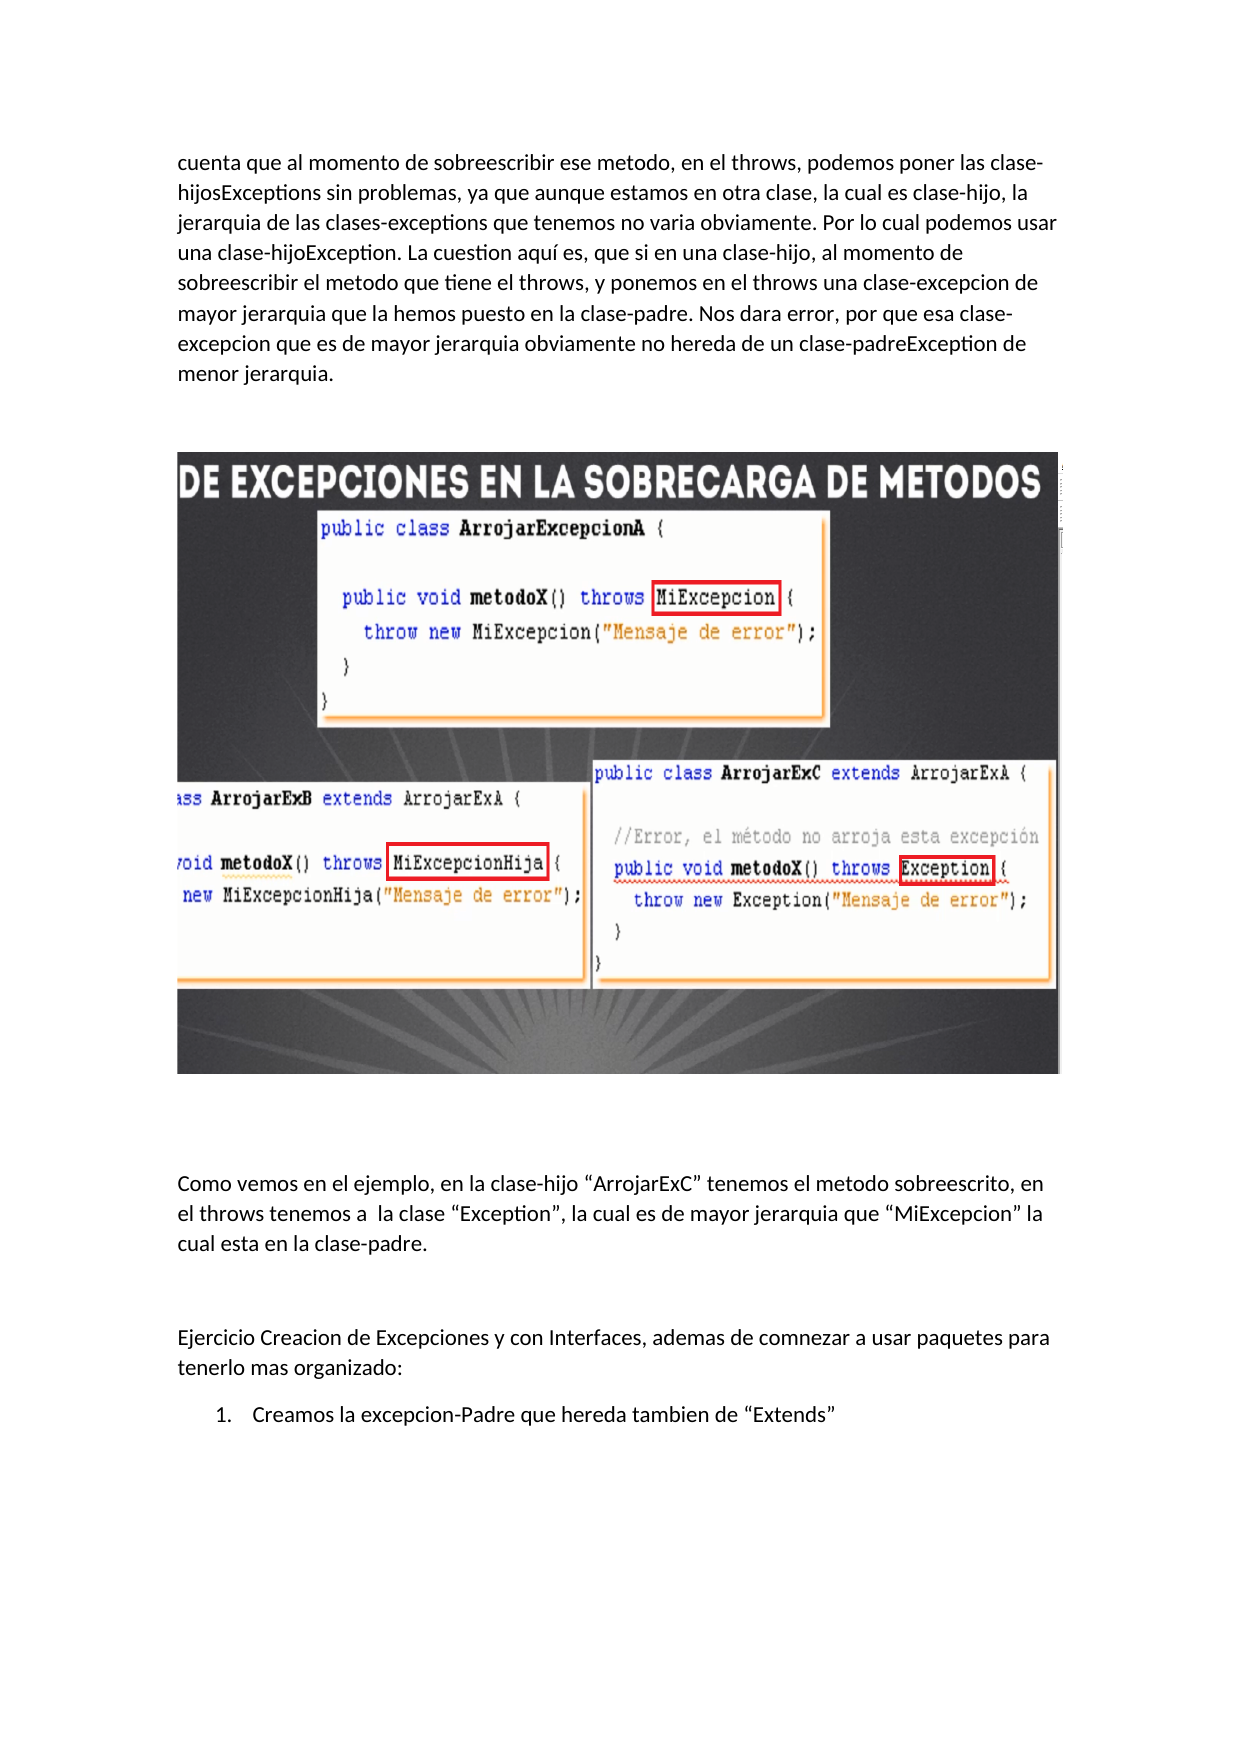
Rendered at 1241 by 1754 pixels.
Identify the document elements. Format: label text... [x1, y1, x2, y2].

text cuenta que al momento de sobreescribir ese metodo, en el throws, podemos poner las clase-hijosExceptions sin problemas, ya que aunque estamos en otra clase, la cual es clase-hijo, la jerarquia de las clases-exceptions que tenemos no varia obviamente. Por lo cual podemos usar una clase-hijoException. La cuestion aquí es, que si en una clase-hijo, al momento de sobreescribir el metodo que tiene el throws, y ponemos en el throws una clase-excepcion de mayor jerarquia que la hemos puesto en la clase-padre. Nos dara error, por que esa clase-excepcion que es de mayor jerarquia obviamente no hereda de un clase-padreException de menor jerarquia. [177, 148, 1063, 387]
list Creamos la excepcion-Padre que hereda tambien de “Extends” [215, 1400, 1063, 1428]
text Como vemos en el ejemplo, en la clase-hijo “ArrojarExC” tenemos el metodo sobreescrito, en el throws tenemos a la clase “Exception”, la cual es de mayor jerarquia que “MiExcepcion” la cual esta en la clase-padre. [177, 1169, 1063, 1257]
text Ejercicio Creacion de Excepciones y con Interfaces, ademas de comnezar a usar paquetes para tenerlo mas organizado: [177, 1323, 1063, 1381]
